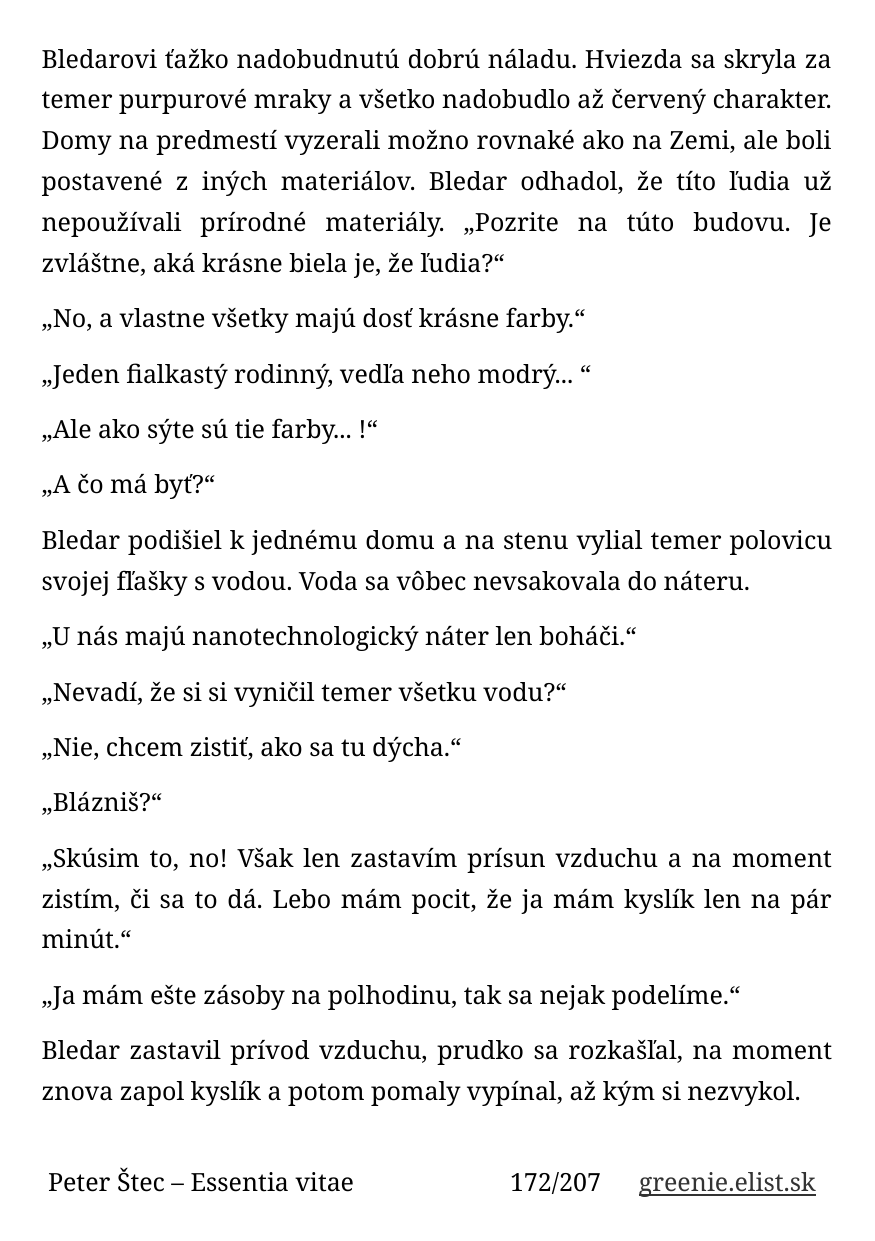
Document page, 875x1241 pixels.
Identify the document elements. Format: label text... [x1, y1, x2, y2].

text Bledarovi ťažko nadobudnutú dobrú náladu. Hviezda sa skryla za temer purpurové mraky a všetko nadobudlo až červený charakter. Domy na predmestí vyzerali možno rovnaké ako na Zemi, ale boli postavené z iných materiálov. Bledar odhadol, že títo ľudia už nepoužívali prírodné materiály. „Pozrite na túto budovu. Je zvláštne, aká krásne biela je, že ľudia?“ [41, 41, 833, 279]
text „Nie, chcem zistiť, ako sa tu dýcha.“ [41, 730, 833, 764]
text „Ja mám ešte zásoby na polhodinu, tak sa nejak podelíme.“ [41, 978, 833, 1012]
text „Jeden fialkastý rodinný, vedľa neho modrý... “ [41, 356, 833, 390]
text „A čo má byť?“ [41, 467, 833, 501]
text Bledar zastavil prívod vzduchu, prudko sa rozkašľal, na moment znova zapol kyslík a potom pomaly vypínal, až kým si nezvykol. [41, 1033, 833, 1108]
text „U nás majú nanotechnologický náter len boháči.“ [41, 619, 833, 653]
text „Blázniš?“ [41, 785, 833, 819]
text Bledar podišiel k jednému domu a na stenu vylial temer polovicu svojej fľašky s vodou. Voda sa vôbec nevsakovala do náteru. [41, 523, 833, 597]
text „No, a vlastne všetky majú dosť krásne farby.“ [41, 301, 833, 335]
text „Ale ako sýte sú tie farby... !“ [41, 412, 833, 446]
text „Nevadí, že si si vyničil temer všetku vodu?“ [41, 674, 833, 708]
text „Skúsim to, no! Však len zastavím prísun vzduchu a na moment zistím, či sa to dá. Lebo mám pocit, že ja mám kyslík len na pár minút.“ [41, 841, 833, 956]
